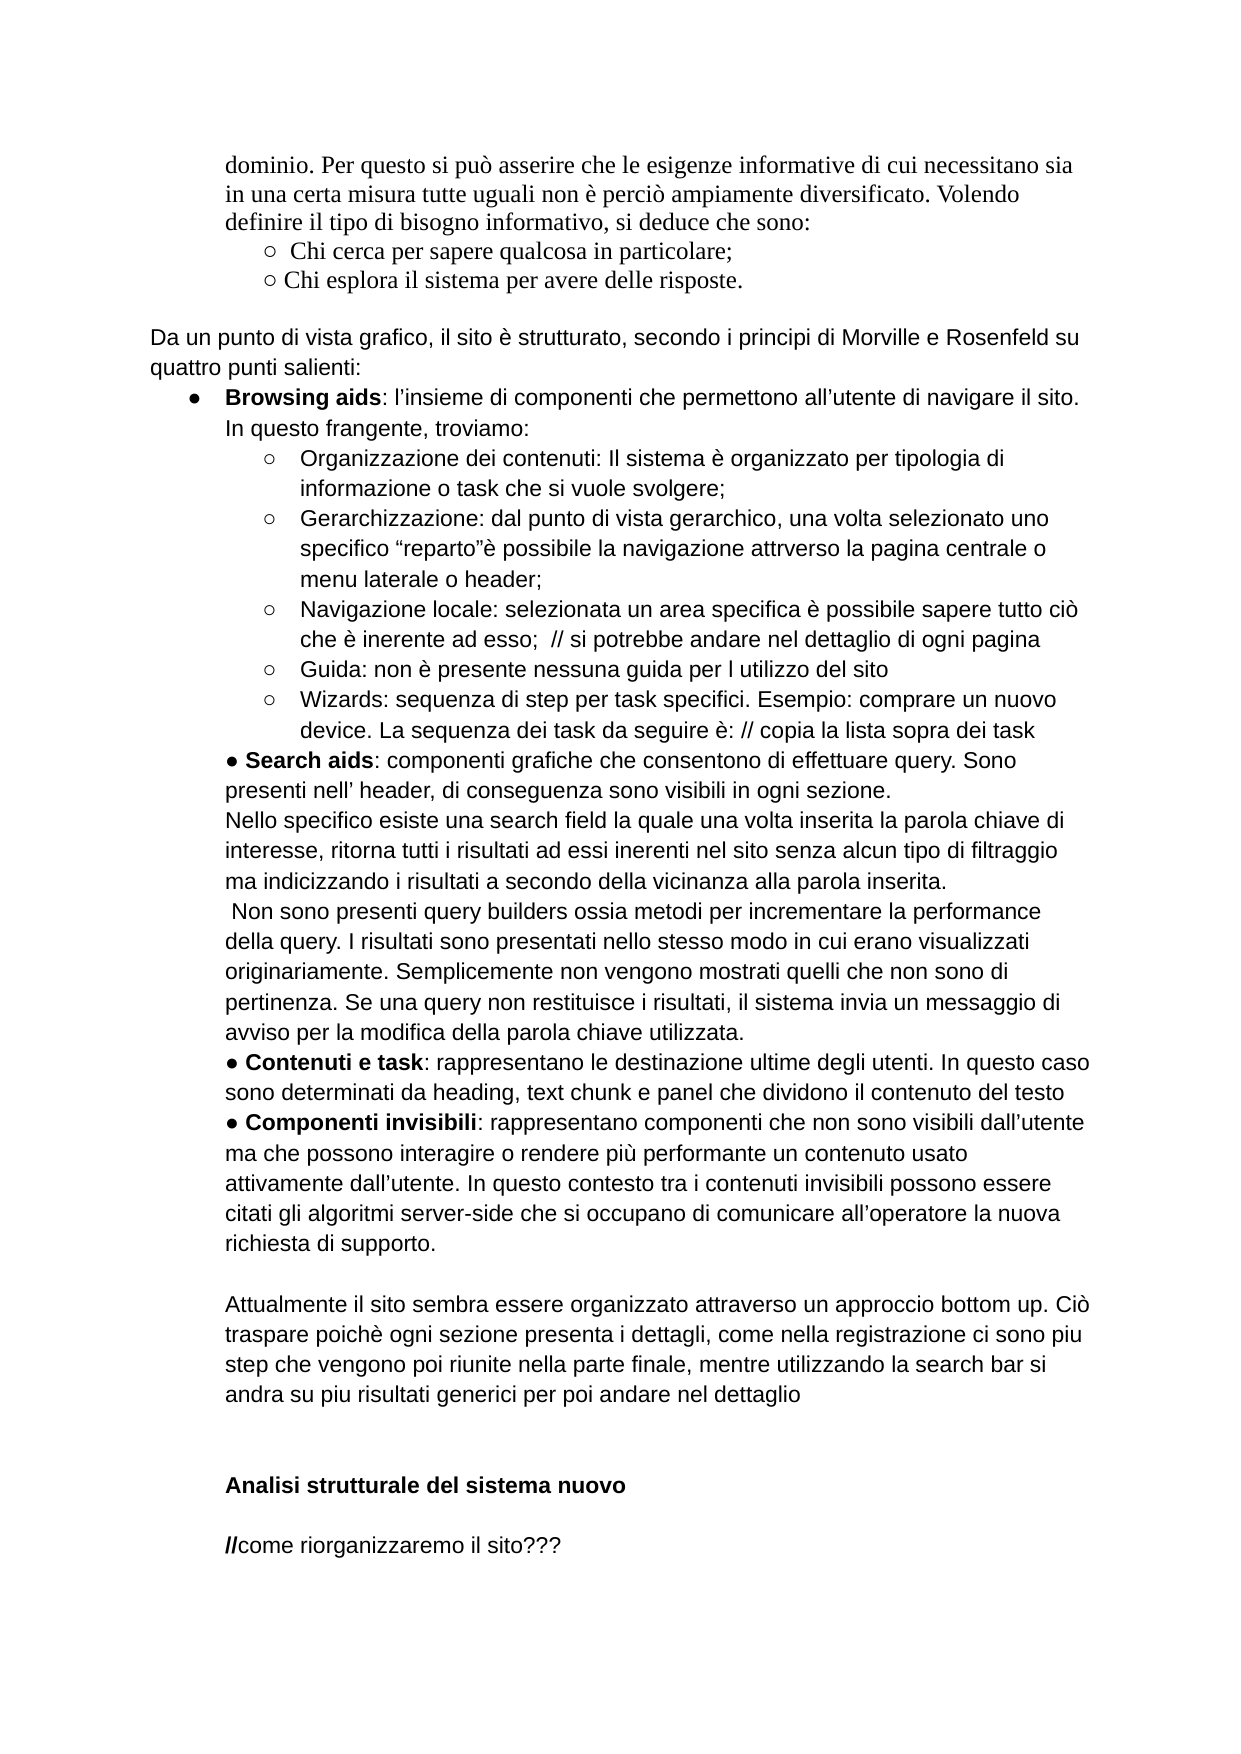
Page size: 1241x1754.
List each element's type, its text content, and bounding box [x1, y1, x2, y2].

text dominio. Per questo si può asserire che le esigenze informative di cui necessitano sia in una certa misura tutte uguali non è perciò ampiamente diversificato. Volendo definire il tipo di bisogno informativo, si deduce che sono: [225, 150, 1090, 236]
text Non sono presenti query builders ossia metodi per incrementare la performance della query. I risultati sono presentati nello stesso modo in cui erano visualizzati originariamente. Semplicemente non vengono mostrati quelli che non sono di pertinenza. Se una query non restituisce i risultati, il sistema invia un messaggio di avviso per la modifica della parola chiave utilizzata. [225, 898, 1090, 1045]
text ● Contenuti e task: ​rappresentano le destinazione ultime degli utenti. In questo caso sono determinati da heading, text chunk e panel che dividono il contenuto del testo [225, 1049, 1090, 1106]
text Attualmente il sito sembra essere organizzato attraverso un approccio bottom up. Ciò traspare poichè ogni sezione presenta i dettagli, come nella registrazione ci sono piu step che vengono poi riunite nella parte finale, mentre utilizzando la search bar si andra su piu risultati generici per poi andare nel dettaglio [225, 1291, 1090, 1408]
list Organizzazione dei contenuti: Il sistema è organizzato per tipologia di informazione o task che si vuole svolgere; [262, 445, 1090, 501]
list Guida: non è presente nessuna guida per l utilizzo del sito [262, 656, 1090, 683]
text Nello specifico esiste una search field la quale una volta inserita la parola chiave di interesse, ritorna tutti i risultati ad essi inerenti nel sito senza alcun tipo di filtraggio ma indicizzando i risultati a secondo della vicinanza alla parola inserita. [225, 807, 1090, 894]
text ● Componenti invisibili: ​rappresentano componenti che non sono visibili dall’utente ma che possono interagire o rendere più performante un contenuto usato attivamente dall’utente. In questo contesto tra i contenuti invisibili possono essere citati gli algoritmi server-side che si occupano di comunicare all’operatore la nuova richiesta di supporto. [225, 1109, 1090, 1257]
text ○ Chi cerca per sapere qualcosa in particolare; [225, 236, 1090, 265]
list Gerarchizzazione: dal punto di vista gerarchico, una volta selezionato uno specifico “reparto”è possibile la navigazione attrverso la pagina centrale o menu laterale o header; [262, 505, 1090, 592]
text //come riorganizzaremo il sito??? [225, 1532, 1090, 1559]
list Browsing aids: ​l’insieme di componenti che permettono all’utente di navigare il sito. In questo frangente, troviamo: [187, 384, 1090, 441]
list Navigazione locale: selezionata un area specifica è possibile sapere tutto ciò che è inerente ad esso; // si potrebbe andare nel dettaglio di ogni pagina [262, 596, 1090, 652]
text ● Search aids: ​componenti grafiche che consentono di effettuare query. Sono presenti nell’ header, di conseguenza sono visibili in ogni sezione. [225, 747, 1090, 803]
list Wizards: sequenza di step per task specifici. Esempio: comprare un nuovo device. La sequenza dei task da seguire è: // copia la lista sopra dei task [262, 686, 1090, 743]
text ○ Chi esplora il sistema per avere delle risposte. [225, 265, 1090, 294]
text Analisi strutturale del sistema nuovo [225, 1472, 1090, 1498]
text Da un punto di vista grafico, il sito è strutturato, secondo i principi di Morville e Rosenfeld su quattro punti salienti: [150, 324, 1090, 381]
